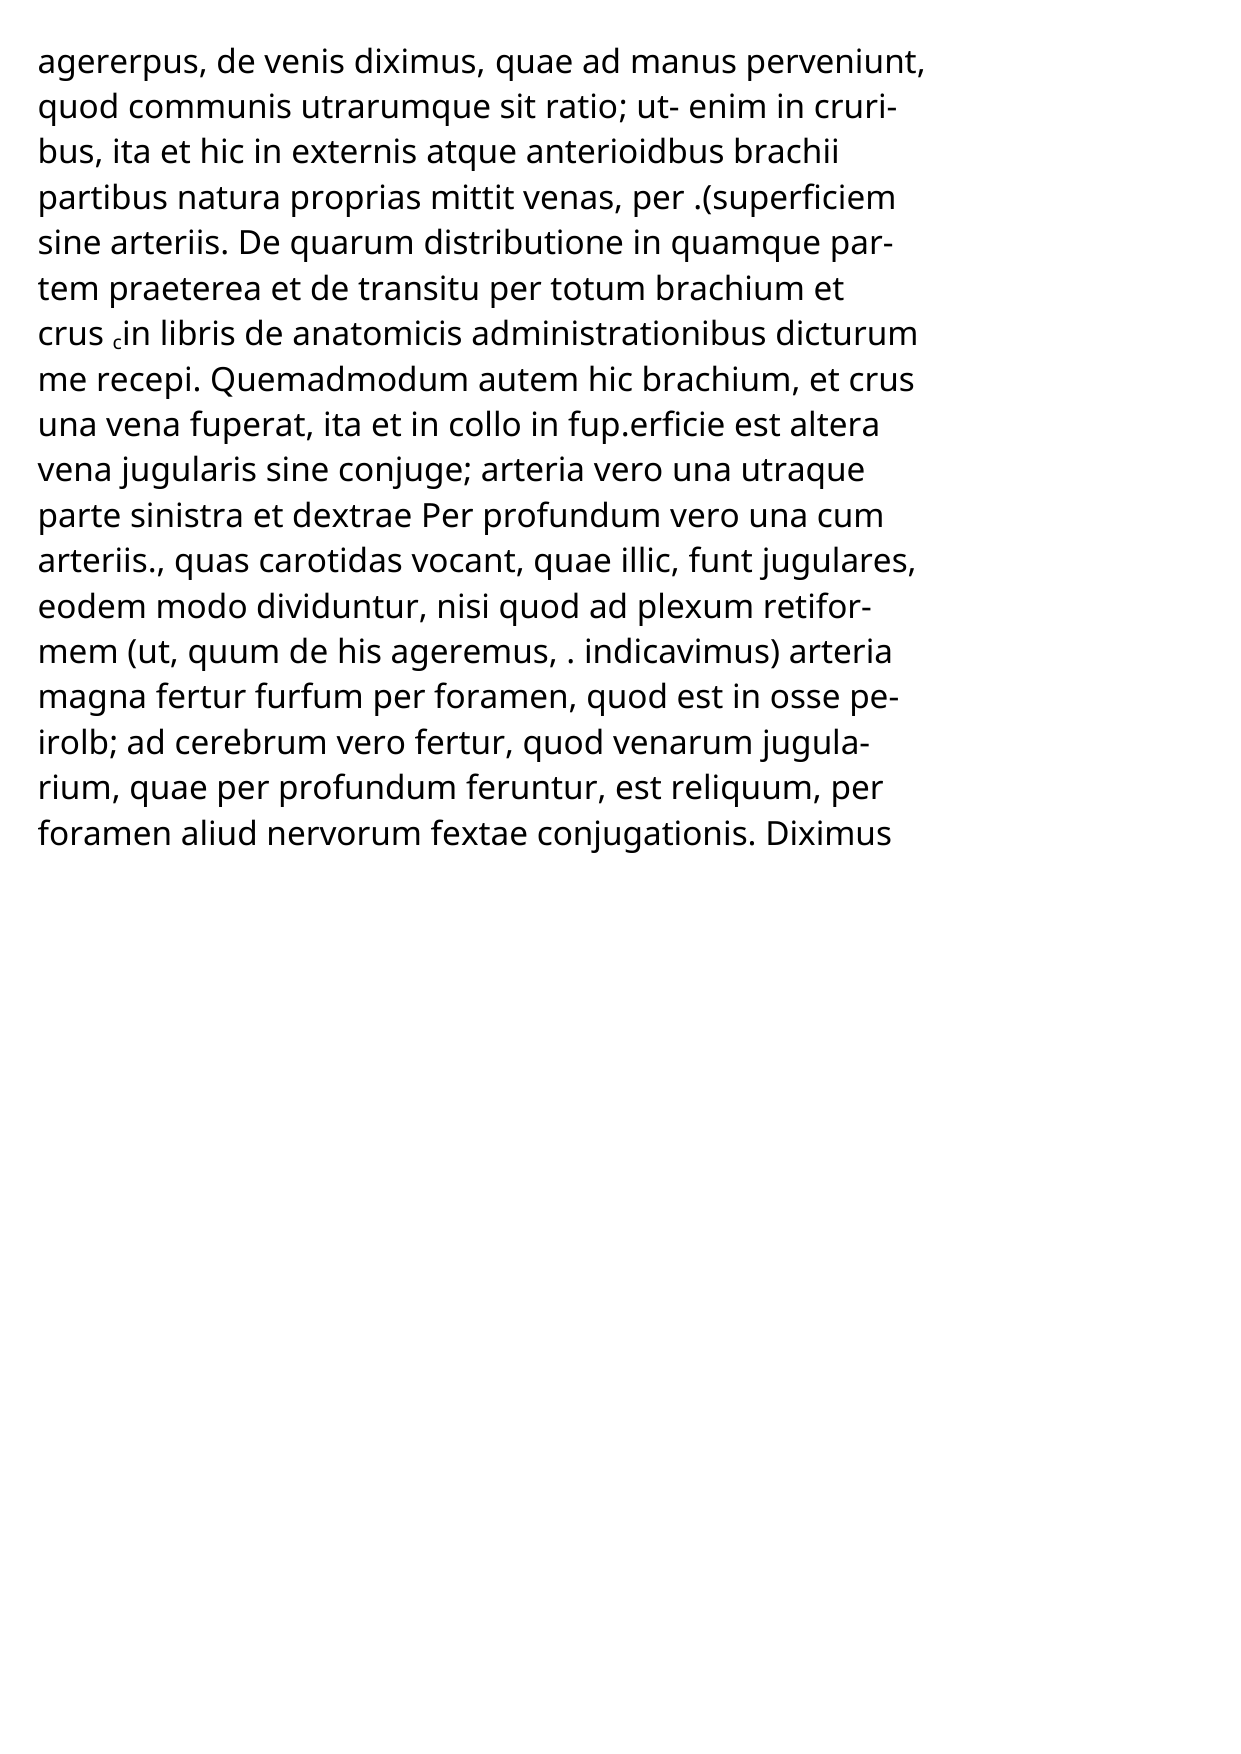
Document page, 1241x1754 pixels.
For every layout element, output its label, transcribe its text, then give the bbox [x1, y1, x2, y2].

text agererpus, de venis diximus, quae ad manus perveniunt, quod communis utrarumque sit ratio; ut- enim in cruri- bus, ita et hic in externis atque anterioidbus brachii partibus natura proprias mittit venas, per .(superficiem sine arteriis. De quarum distributione in quamque par- tem praeterea et de transitu per totum brachium et crus cin libris de anatomicis administrationibus dicturum me recepi. Quemadmodum autem hic brachium, et crus una vena fuperat, ita et in collo in fup.erficie est altera vena jugularis sine conjuge; arteria vero una utraque parte sinistra et dextrae Per profundum vero una cum arteriis., quas carotidas vocant, quae illic, funt jugulares, eodem modo dividuntur, nisi quod ad plexum retifor- mem (ut, quum de his ageremus, . indicavimus) arteria magna fertur furfum per foramen, quod est in osse pe- irolb; ad cerebrum vero fertur, quod venarum jugula- rium, quae per profundum feruntur, est reliquum, per foramen aliud nervorum fextae conjugationis. Diximus [37, 37, 1203, 855]
